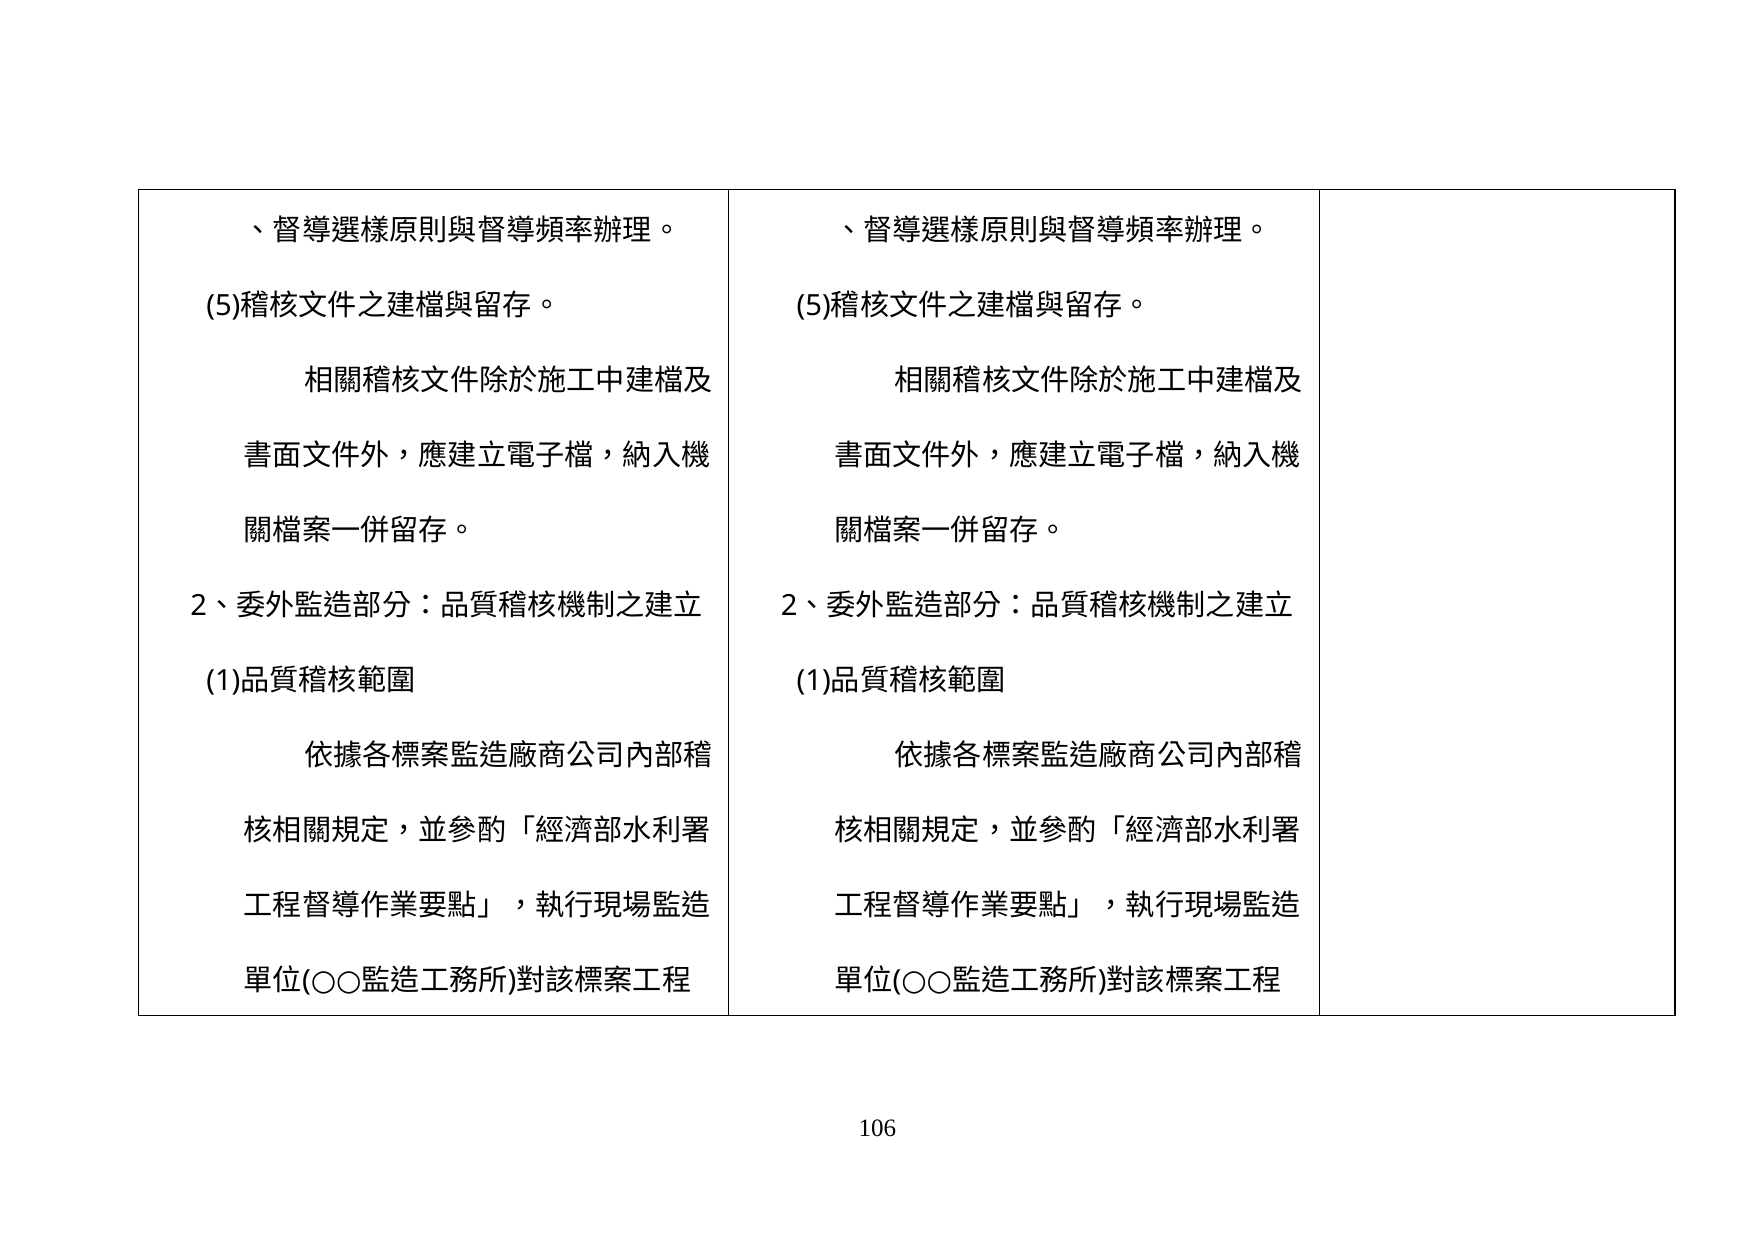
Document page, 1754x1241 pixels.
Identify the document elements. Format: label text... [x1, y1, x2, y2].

table_cell [1320, 190, 1674, 1015]
table_cell 、督導選樣原則與督導頻率辦理。 (5)稽核文件之建檔與留存。 相關稽核文件除於施工中建檔及書面文件外，應建立電子檔，納入機關檔案一併留存。 2、委外監造部分：品質稽核機制之建立 (1)品質稽核範圍 依據各標案監造廠商公司內部稽核相關規定，並參酌「經濟部水利署工程督導作業要點」，執行現場監造單位(○○監造工務所)對該標案工程 [139, 190, 728, 1015]
table_cell 、督導選樣原則與督導頻率辦理。 (5)稽核文件之建檔與留存。 相關稽核文件除於施工中建檔及書面文件外，應建立電子檔，納入機關檔案一併留存。 2、委外監造部分：品質稽核機制之建立 (1)品質稽核範圍 依據各標案監造廠商公司內部稽核相關規定，並參酌「經濟部水利署工程督導作業要點」，執行現場監造單位(○○監造工務所)對該標案工程 [729, 190, 1319, 1015]
